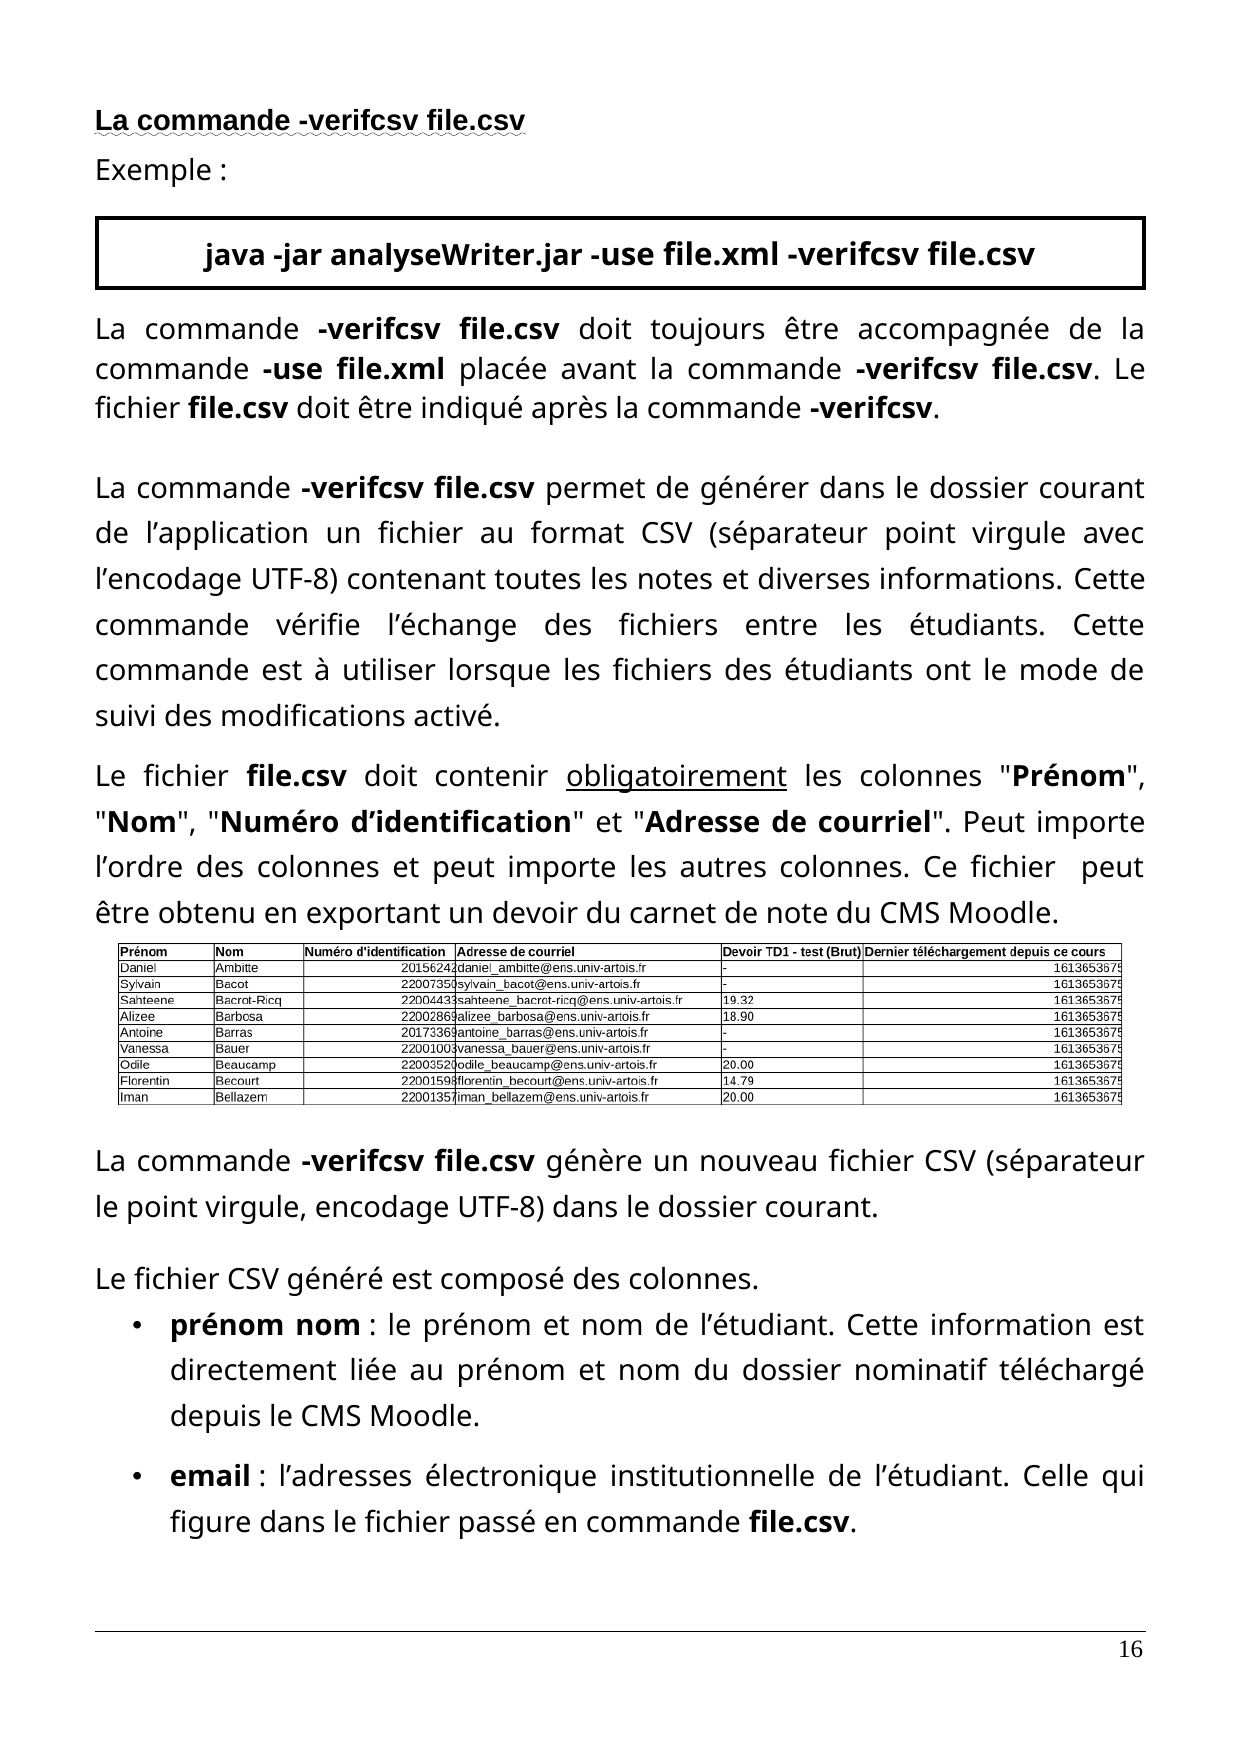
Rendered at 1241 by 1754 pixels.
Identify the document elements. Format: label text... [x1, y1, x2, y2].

text Le fichier CSV généré est composé des colonnes. [94, 1258, 1146, 1298]
list prénom nom : le prénom et nom de l’étudiant. Cette information est directement liée au prénom et nom du dossier nominatif téléchargé depuis le CMS Moodle. [132, 1304, 1146, 1435]
list email : l’adresses électronique institutionnelle de l’étudiant. Celle qui figure dans le fichier passé en commande file.csv. [132, 1455, 1146, 1541]
picture [118, 943, 1123, 1105]
subtitle La commande -verifcsv file.csv [94, 103, 1146, 137]
text java -jar analyseWriter.jar -use file.xml -verifcsv file.csv [99, 220, 1142, 286]
text La commande -verifcsv file.csv permet de générer dans le dossier courant de l’application un fichier au format CSV (séparateur point virgule avec l’encodage UTF-8) contenant toutes les notes et diverses informations. Cette commande vérifie l’échange des fichiers entre les étudiants. Cette commande est à utiliser lorsque les fichiers des étudiants ont le mode de suivi des modifications activé. [94, 467, 1146, 735]
text Exemple : [94, 149, 1146, 189]
text La commande -verifcsv file.csv génère un nouveau fichier CSV (séparateur le point virgule, encodage UTF-8) dans le dossier courant. [94, 1105, 1146, 1226]
text La commande -verifcsv file.csv doit toujours être accompagnée de la commande -use file.xml placée avant la commande -verifcsv file.csv. Le fichier file.csv doit être indiqué après la commande -verifcsv. [94, 308, 1146, 427]
text Le fichier file.csv doit contenir obligatoirement les colonnes "Prénom", "Nom", "Numéro d’identification" et "Adresse de courriel". Peut importe l’ordre des colonnes et peut importe les autres colonnes. Ce fichier peut être obtenu en exportant un devoir du carnet de note du CMS Moodle. [94, 756, 1146, 932]
